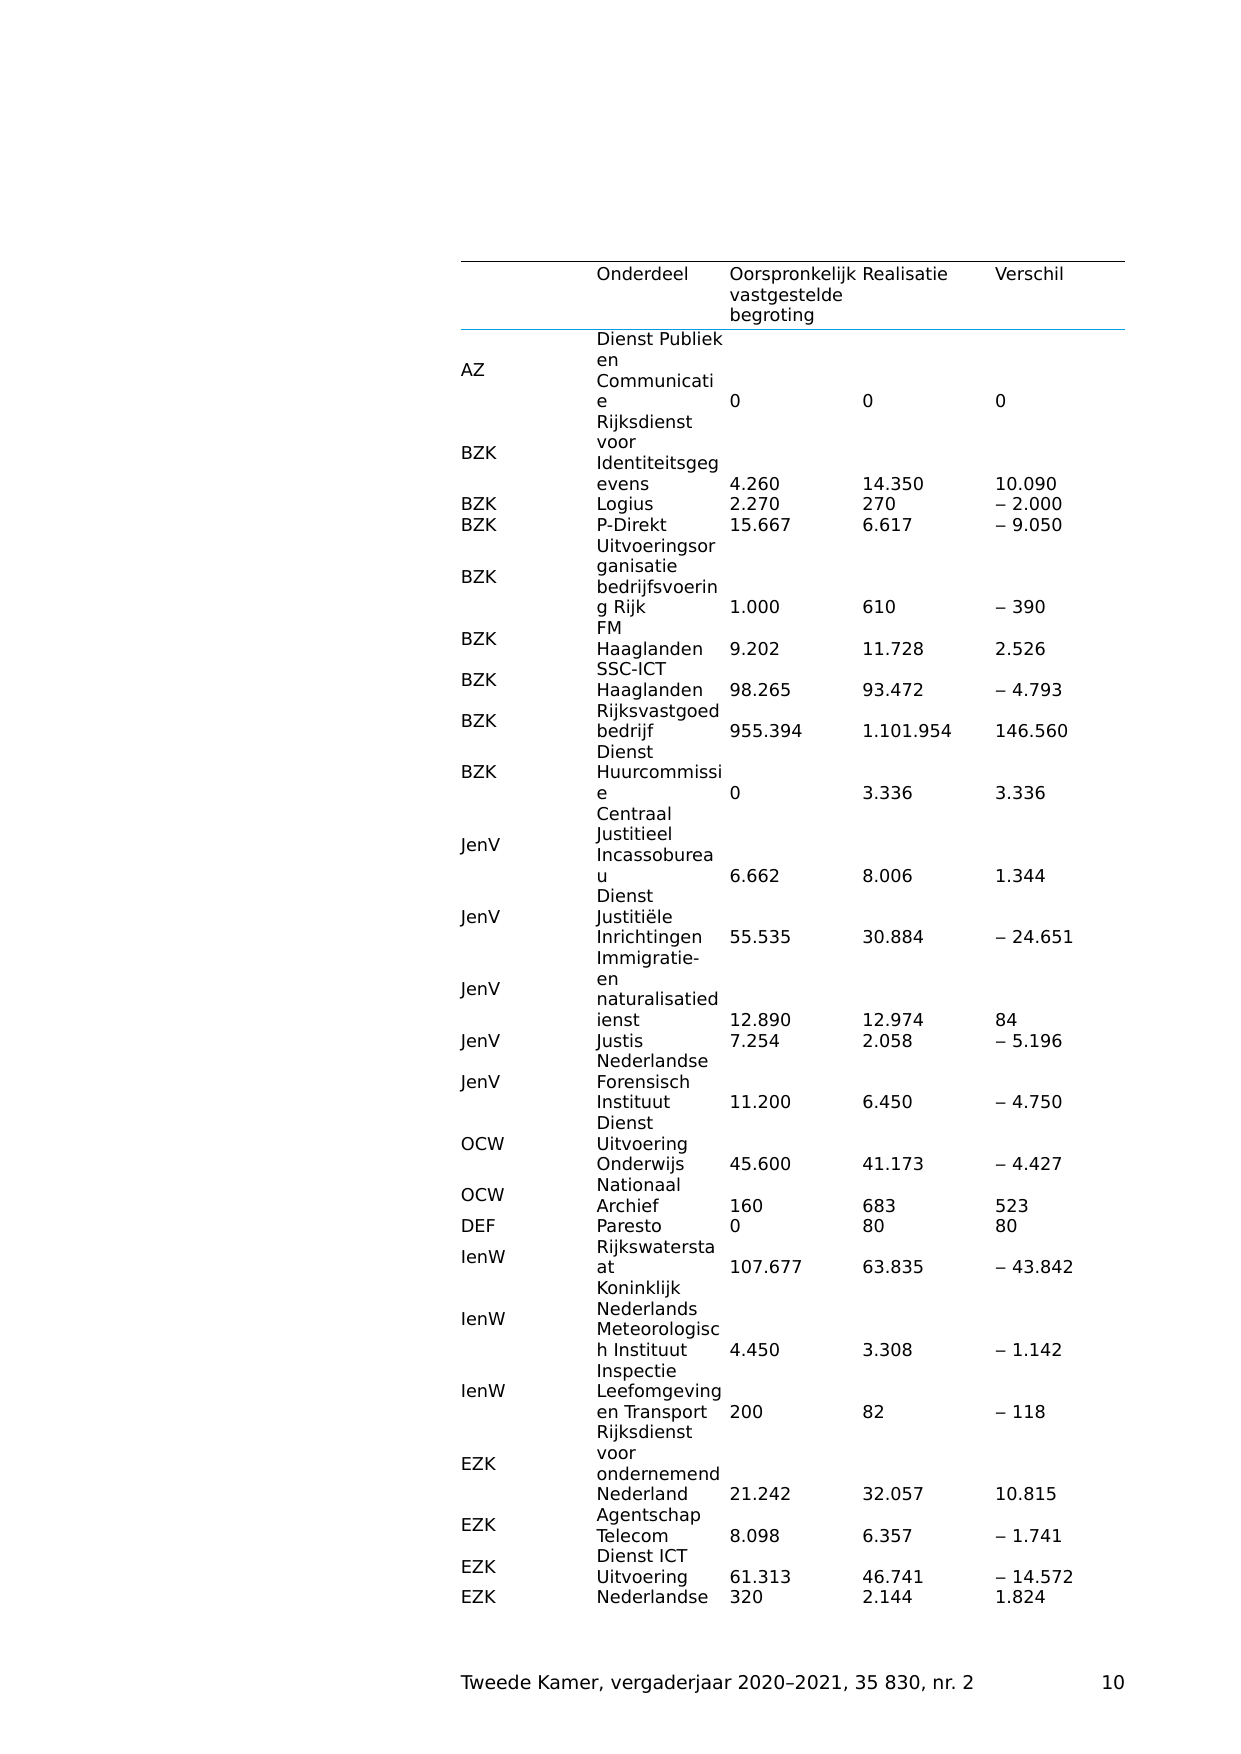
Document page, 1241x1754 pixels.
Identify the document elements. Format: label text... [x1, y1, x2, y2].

table_cell Uitvoeringsorganisatie bedrijfsvoering Rijk [594, 536, 726, 618]
table_cell 32.057 [859, 1423, 992, 1505]
table_cell Paresto [594, 1216, 726, 1237]
table_cell 0 [992, 330, 1125, 412]
table_cell 3.336 [859, 742, 992, 804]
table_cell 610 [859, 536, 992, 618]
table_cell Dienst Huurcommissie [594, 742, 726, 804]
table_cell FM Haaglanden [594, 618, 726, 659]
table_cell 1.101.954 [859, 701, 992, 742]
table_cell EZK [461, 1423, 593, 1505]
table_cell ‒ 1.741 [992, 1505, 1125, 1546]
table_cell Logius [594, 494, 726, 515]
table_cell 523 [992, 1175, 1125, 1216]
table_cell BZK [461, 659, 593, 701]
table_cell EZK [461, 1505, 593, 1546]
table_cell Rijksvastgoedbedrijf [594, 701, 726, 742]
table_cell Nederlandse [594, 1588, 726, 1608]
table_cell SSC-ICT Haaglanden [594, 659, 726, 701]
table_cell ‒ 1.142 [992, 1278, 1125, 1361]
table_cell Dienst Publiek en Communicatie [594, 330, 726, 412]
table_cell Rijksdienst voor ondernemend Nederland [594, 1423, 726, 1505]
table_cell JenV [461, 1031, 593, 1051]
table_cell Realisatie [859, 262, 992, 329]
table_cell 21.242 [726, 1423, 859, 1505]
table_cell ‒ 118 [992, 1361, 1125, 1422]
table_cell Nationaal Archief [594, 1175, 726, 1216]
table_cell 93.472 [859, 659, 992, 701]
table_cell 6.357 [859, 1505, 992, 1546]
table_cell Immigratie- en naturalisatiedienst [594, 948, 726, 1031]
table_cell 80 [859, 1216, 992, 1237]
table_cell 8.006 [859, 804, 992, 886]
table_cell 0 [726, 330, 859, 412]
table_cell 1.000 [726, 536, 859, 618]
table_cell 107.677 [726, 1237, 859, 1278]
table_cell 9.202 [726, 618, 859, 659]
table_cell JenV [461, 1051, 593, 1113]
table_cell 30.884 [859, 886, 992, 948]
table_cell 11.200 [726, 1051, 859, 1113]
table_cell AZ [461, 330, 593, 412]
table_cell Nederlandse Forensisch Instituut [594, 1051, 726, 1113]
table_cell 320 [726, 1588, 859, 1608]
table_cell 14.350 [859, 412, 992, 494]
table_cell 3.308 [859, 1278, 992, 1361]
table_cell 6.662 [726, 804, 859, 886]
table_cell Rijksdienst voor Identiteitsgegevens [594, 412, 726, 494]
table_cell 12.890 [726, 948, 859, 1031]
table_cell 45.600 [726, 1113, 859, 1175]
table_cell ‒ 2.000 [992, 494, 1125, 515]
table_cell 80 [992, 1216, 1125, 1237]
table_cell ‒ 14.572 [992, 1546, 1125, 1587]
table_cell 146.560 [992, 701, 1125, 742]
table_cell 84 [992, 948, 1125, 1031]
table_cell 270 [859, 494, 992, 515]
table_cell Dienst Justitiële Inrichtingen [594, 886, 726, 948]
table_cell JenV [461, 948, 593, 1031]
table_cell BZK [461, 536, 593, 618]
table_cell 82 [859, 1361, 992, 1422]
table_cell ‒ 43.842 [992, 1237, 1125, 1278]
table_cell 2.058 [859, 1031, 992, 1051]
table_cell 0 [726, 742, 859, 804]
table_cell 7.254 [726, 1031, 859, 1051]
table_cell Koninklijk Nederlands Meteorologisch Instituut [594, 1278, 726, 1361]
table_cell OCW [461, 1113, 593, 1175]
table_cell 10.815 [992, 1423, 1125, 1505]
table_cell 6.450 [859, 1051, 992, 1113]
table_cell Agentschap Telecom [594, 1505, 726, 1546]
table_cell 2.144 [859, 1588, 992, 1608]
table_cell BZK [461, 618, 593, 659]
table_cell BZK [461, 494, 593, 515]
table_cell JenV [461, 804, 593, 886]
table_cell 61.313 [726, 1546, 859, 1587]
table_cell [461, 262, 593, 329]
table_cell 46.741 [859, 1546, 992, 1587]
table_cell BZK [461, 742, 593, 804]
table_cell ‒ 9.050 [992, 515, 1125, 536]
table_cell EZK [461, 1588, 593, 1608]
table_cell 11.728 [859, 618, 992, 659]
table_cell 63.835 [859, 1237, 992, 1278]
table_cell Rijkswaterstaat [594, 1237, 726, 1278]
table_cell Centraal Justitieel Incassobureau [594, 804, 726, 886]
table_cell 2.270 [726, 494, 859, 515]
table_header Tabel 1.8 Kapitaaluitgaven 2020 van de baten-lastenagentschappen ( x € 1.000) [461, 213, 1125, 261]
table_cell 0 [859, 330, 992, 412]
table_cell 955.394 [726, 701, 859, 742]
table_cell 4.260 [726, 412, 859, 494]
table_cell 6.617 [859, 515, 992, 536]
table_cell EZK [461, 1546, 593, 1587]
table_cell 41.173 [859, 1113, 992, 1175]
table_cell ‒ 5.196 [992, 1031, 1125, 1051]
table_cell Inspectie Leefomgeving en Transport [594, 1361, 726, 1422]
table_cell 55.535 [726, 886, 859, 948]
table_cell 0 [726, 1216, 859, 1237]
table_cell OCW [461, 1175, 593, 1216]
table_cell 4.450 [726, 1278, 859, 1361]
table_cell IenW [461, 1278, 593, 1361]
table_cell 10.090 [992, 412, 1125, 494]
table_cell Onderdeel [594, 262, 726, 329]
table_cell JenV [461, 886, 593, 948]
table_cell Justis [594, 1031, 726, 1051]
table_cell P-Direkt [594, 515, 726, 536]
table_cell 1.824 [992, 1588, 1125, 1608]
table_cell BZK [461, 412, 593, 494]
table_cell ‒ 4.750 [992, 1051, 1125, 1113]
table_cell 160 [726, 1175, 859, 1216]
table_cell 1.344 [992, 804, 1125, 886]
table_cell 3.336 [992, 742, 1125, 804]
table_cell 200 [726, 1361, 859, 1422]
table_cell 98.265 [726, 659, 859, 701]
table_cell 8.098 [726, 1505, 859, 1546]
table_cell BZK [461, 515, 593, 536]
table_cell BZK [461, 701, 593, 742]
table_cell ‒ 24.651 [992, 886, 1125, 948]
table_cell ‒ 4.793 [992, 659, 1125, 701]
table_cell Dienst Uitvoering Onderwijs [594, 1113, 726, 1175]
table_cell IenW [461, 1361, 593, 1422]
table_cell 12.974 [859, 948, 992, 1031]
table_cell Verschil [992, 262, 1125, 329]
table_cell 683 [859, 1175, 992, 1216]
table_cell Oorspronkelijk vastgestelde begroting [726, 262, 859, 329]
table_cell 15.667 [726, 515, 859, 536]
table_cell ‒ 4.427 [992, 1113, 1125, 1175]
table_cell DEF [461, 1216, 593, 1237]
table_cell Dienst ICT Uitvoering [594, 1546, 726, 1587]
table_cell IenW [461, 1237, 593, 1278]
table_cell 2.526 [992, 618, 1125, 659]
table_cell ‒ 390 [992, 536, 1125, 618]
